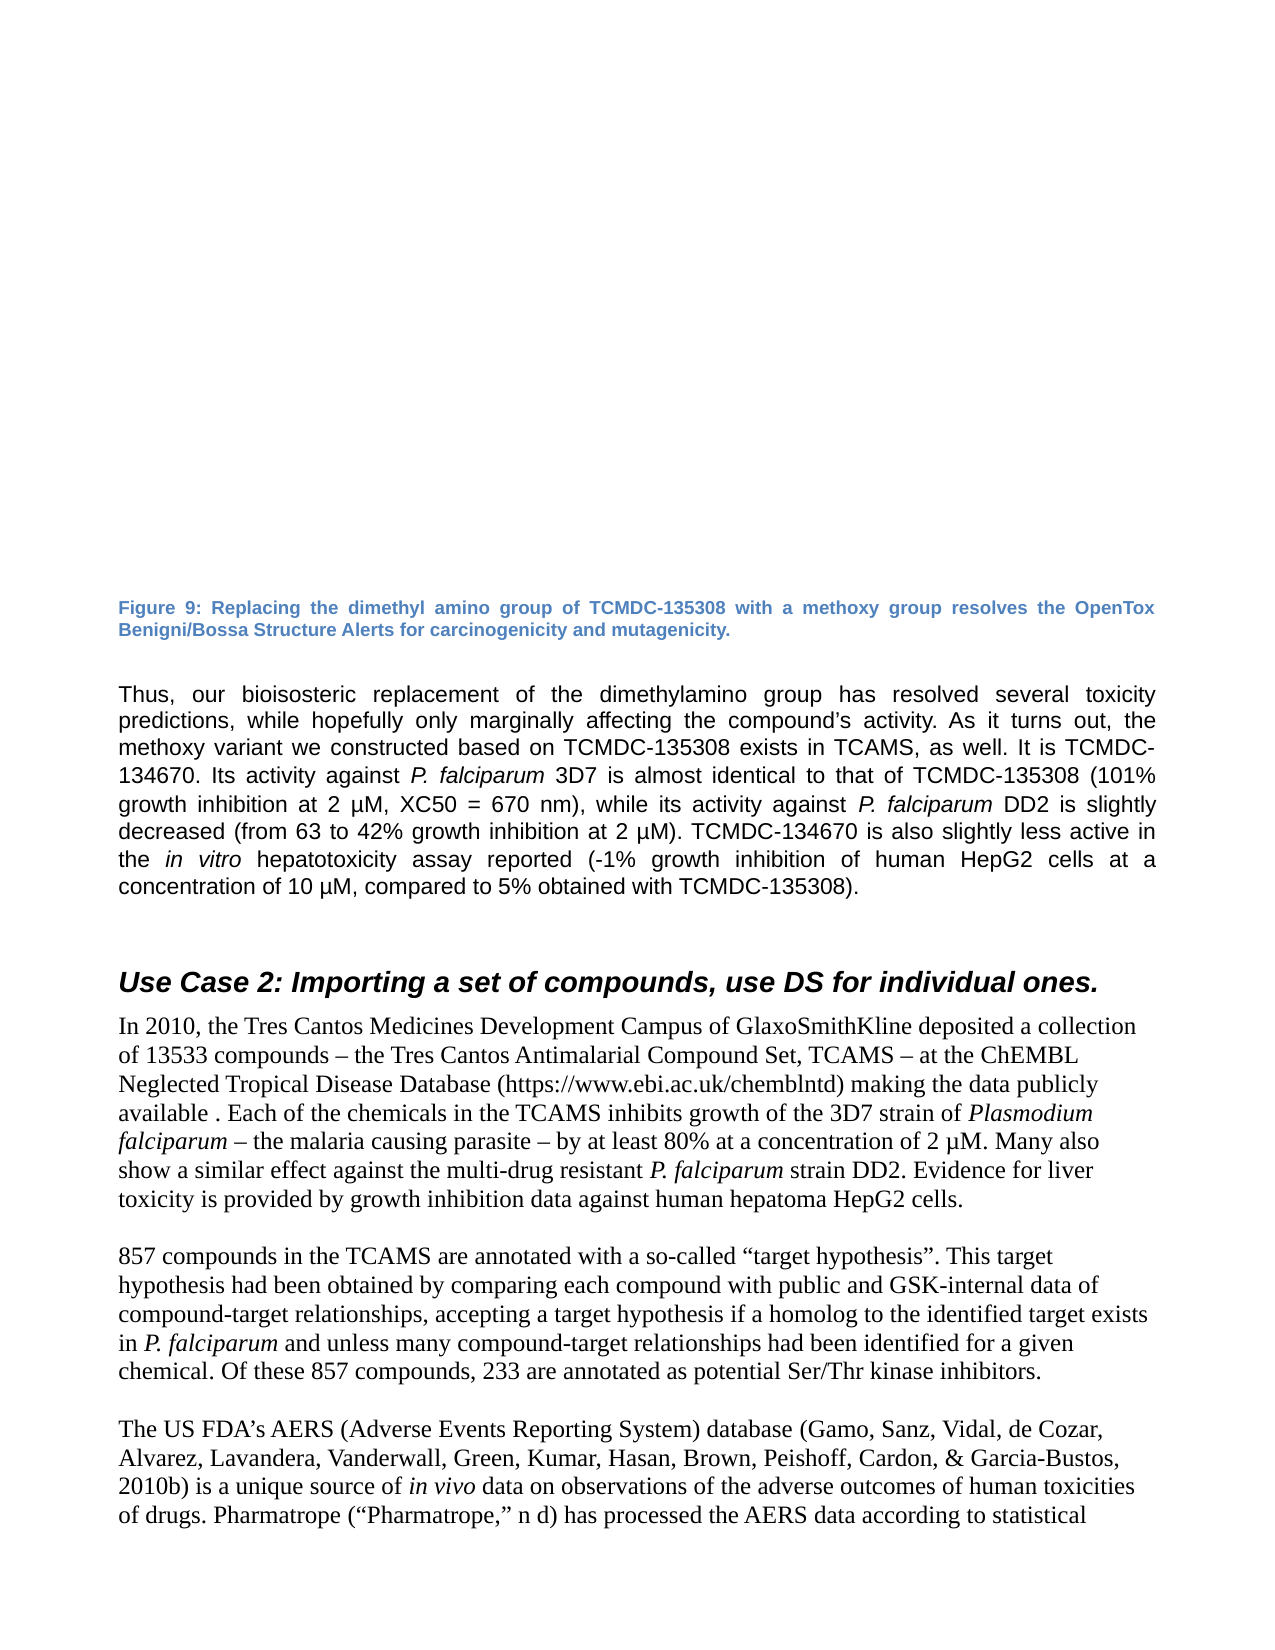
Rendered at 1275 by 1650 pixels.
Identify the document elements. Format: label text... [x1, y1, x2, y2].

text Thus, our bioisosteric replacement of the dimethylamino group has resolved several toxicity predictions, while hopefully only marginally affecting the compound’s activity. As it turns out, the methoxy variant we constructed based on TCMDC-135308 exists in TCAMS, as well. It is TCMDC-134670. Its activity against P. falciparum 3D7 is almost identical to that of TCMDC-135308 (101% growth inhibition at 2 µM, XC50 = 670 nm), while its activity against P. falciparum DD2 is slightly decreased (from 63 to 42% growth inhibition at 2 µM). TCMDC-134670 is also slightly less active in the in vitro hepatotoxicity assay reported (-1% growth inhibition of human HepG2 cells at a concentration of 10 µM, compared to 5% obtained with TCMDC-135308). [118, 681, 1157, 899]
text 857 compounds in the TCAMS are annotated with a so-called “target hypothesis”. This target hypothesis had been obtained by comparing each compound with public and GSK-internal data of compound-target relationships, accepting a target hypothesis if a homolog to the identified target exists in P. falciparum and unless many compound-target relationships had been identified for a given chemical. Of these 857 compounds, 233 are annotated as potential Ser/Thr kinase inhibitors. [118, 1241, 1157, 1385]
text In 2010, the Tres Cantos Medicines Development Campus of GlaxoSmithKline deposited a collection of 13533 compounds – the Tres Cantos Antimalarial Compound Set, TCAMS – at the ChEMBL Neglected Tropical Disease Database (https://www.ebi.ac.uk/chemblntd) making the data publicly available . Each of the chemicals in the TCAMS inhibits growth of the 3D7 strain of Plasmodium falciparum – the malaria causing parasite – by at least 80% at a concentration of 2 µM. Many also show a similar effect against the multi-drug resistant P. falciparum strain DD2. Evidence for liver toxicity is provided by growth inhibition data against human hepatoma HepG2 cells. [118, 1011, 1157, 1213]
text The US FDA’s AERS (Adverse Events Reporting System) database (Gamo, Sanz, Vidal, de Cozar, Alvarez, Lavandera, Vanderwall, Green, Kumar, Hasan, Brown, Peishoff, Cardon, & Garcia-Bustos, 2010b)⁠ is a unique source of in vivo data on observations of the adverse outcomes of human toxicities of drugs. Pharmatrope (“Pharmatrope,” n d)⁠ has processed the AERS data according to statistical [118, 1414, 1157, 1529]
subtitle Use Case 2: Importing a set of compounds, use DS for individual ones. [118, 965, 1157, 999]
text Figure 9: Replacing the dimethyl amino group of TCMDC-135308 with a methoxy group resolves the OpenTox Benigni/Bossa Structure Alerts for carcinogenicity and mutagenicity. [118, 597, 1157, 640]
